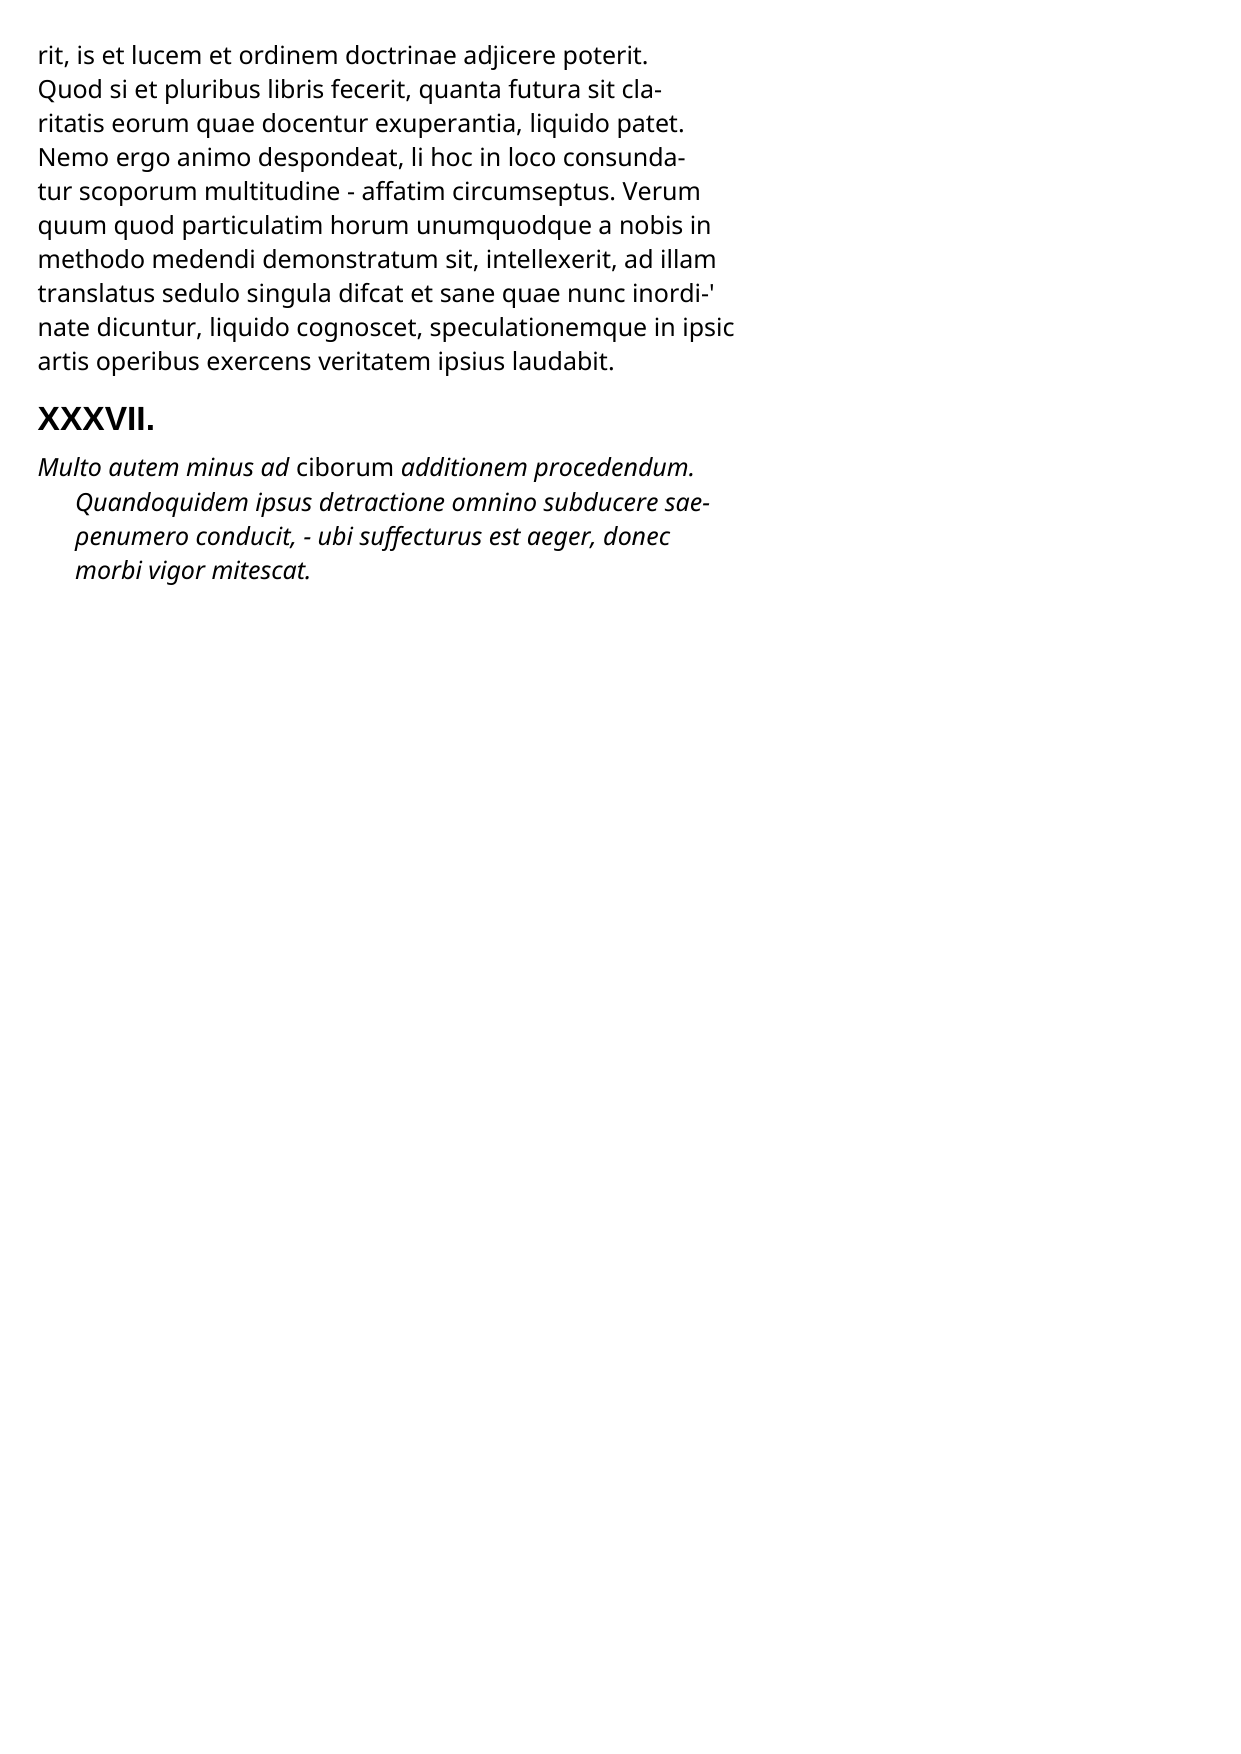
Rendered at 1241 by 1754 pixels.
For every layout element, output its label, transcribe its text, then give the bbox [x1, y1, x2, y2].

text Multo autem minus ad ciborum additionem procedendum. Quandoquidem ipsus detractione omnino subducere sae- ρenumero conducit, - ubi suffecturus est aeger, donec morbi vigor mitescat. [37, 450, 1203, 586]
subtitle XXXVII. [37, 399, 1203, 438]
text rit, is et lucem et ordinem doctrinae adjicere poterit. Quod si et pluribus libris fecerit, quanta futura sit cla- ritatis eorum quae docentur exuperantia, liquido patet. Nemo ergo animo despondeat, li hoc in loco consunda- tur scoporum multitudine - affatim circumseptus. Verum quum quod particulatim horum unumquodque a nobis in methodo medendi demonstratum sit, intellexerit, ad illam translatus sedulo singula difcat et sane quae nunc inordi-' nate dicuntur, liquido cognoscet, speculationemque in ipsic artis operibus exercens veritatem ipsius laudabit. [37, 37, 1203, 378]
